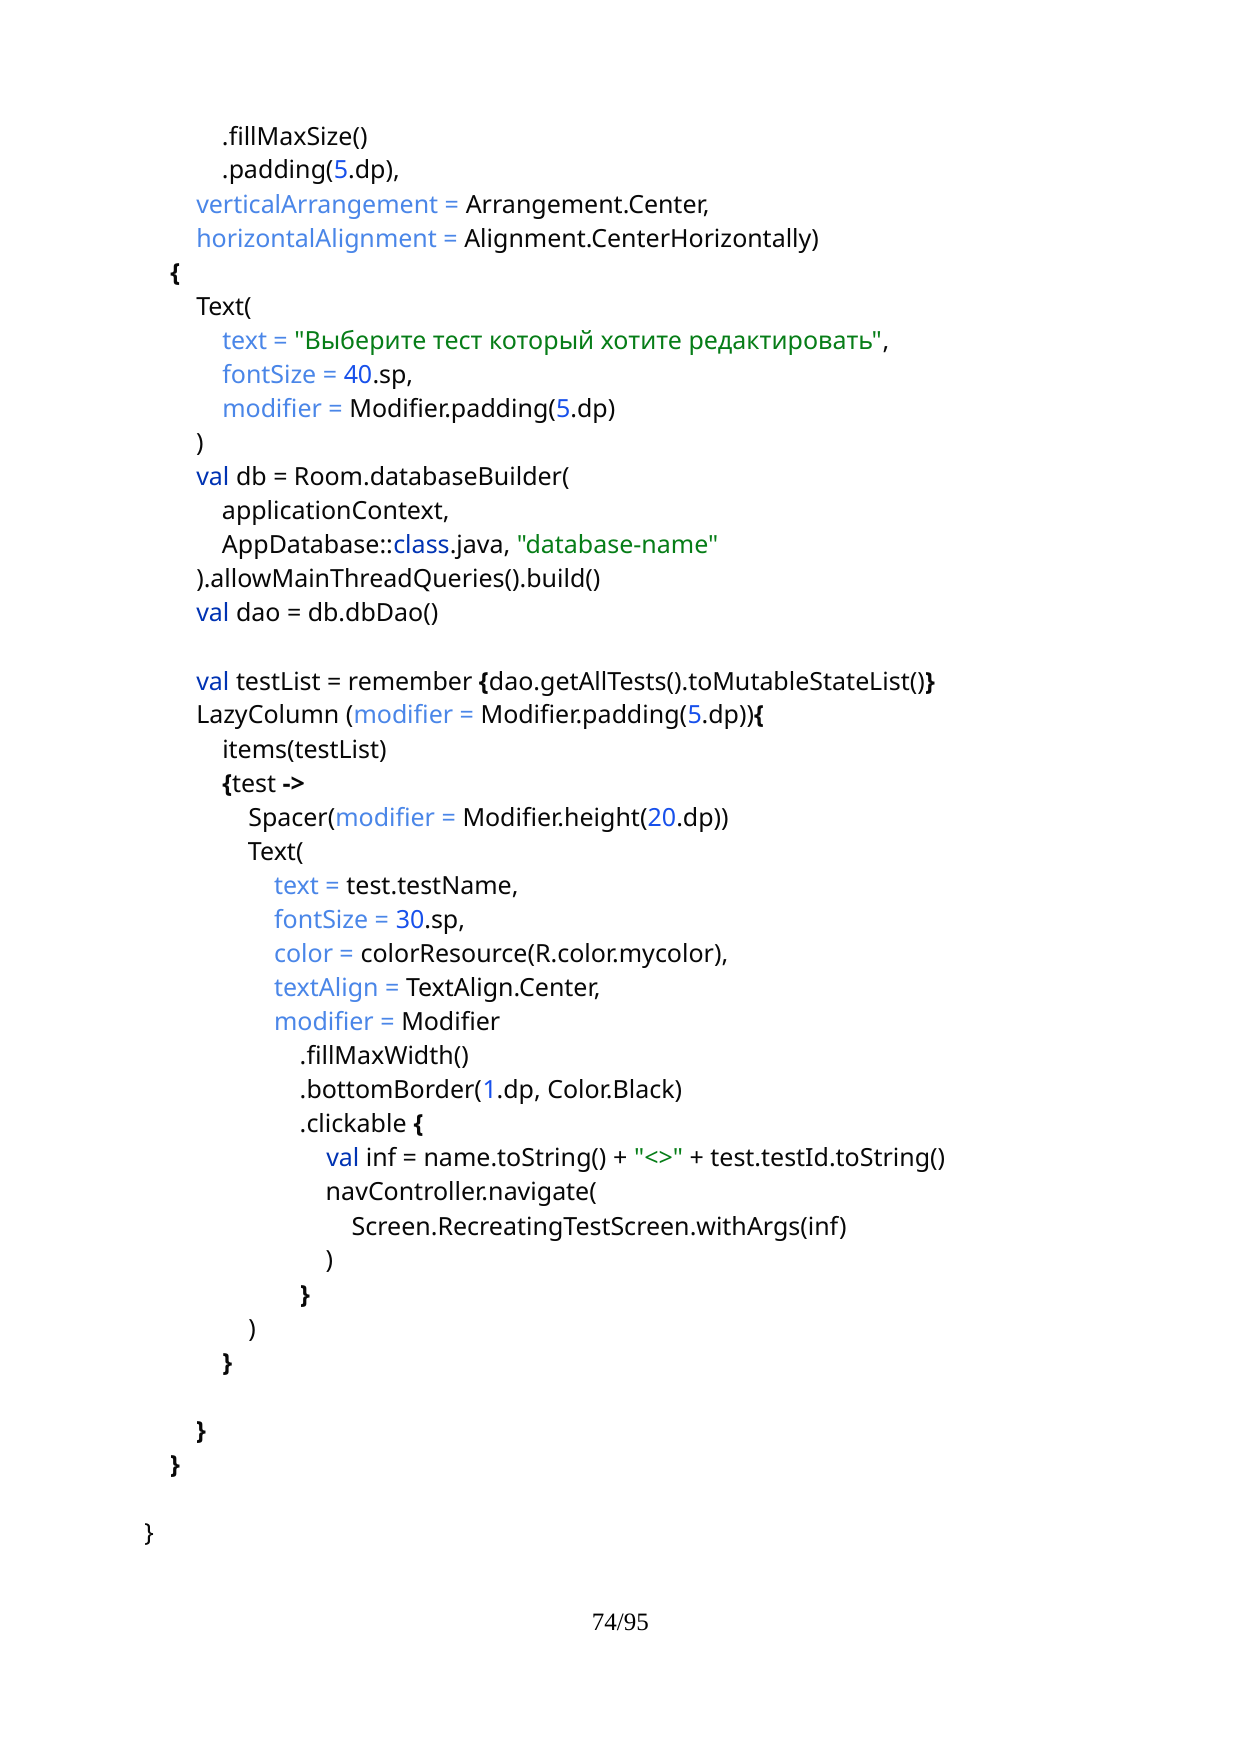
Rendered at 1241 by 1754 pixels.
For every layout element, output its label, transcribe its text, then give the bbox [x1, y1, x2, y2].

text .fillMaxSize() .padding(5.dp), verticalArrangement = Arrangement.Center, horizontalAlignment = Alignment.CenterHorizontally) { Text( text = "Выберите тест который хотите редактировать", fontSize = 40.sp, modifier = Modifier.padding(5.dp) ) val db = Room.databaseBuilder( applicationContext, AppDatabase::class.java, "database-name" ).allowMainThreadQueries().build() val dao = db.dbDao() val testList = remember {dao.getAllTests().toMutableStateList()} LazyColumn (modifier = Modifier.padding(5.dp)){ items(testList) {test -> Spacer(modifier = Modifier.height(20.dp)) Text( text = test.testName, fontSize = 30.sp, color = colorResource(R.color.mycolor), textAlign = TextAlign.Center, modifier = Modifier .fillMaxWidth() .bottomBorder(1.dp, Color.Black) .clickable { val inf = name.toString() + "<>" + test.testId.toString() navController.navigate( Screen.RecreatingTestScreen.withArgs(inf) ) } ) } } } } [118, 118, 1122, 1583]
